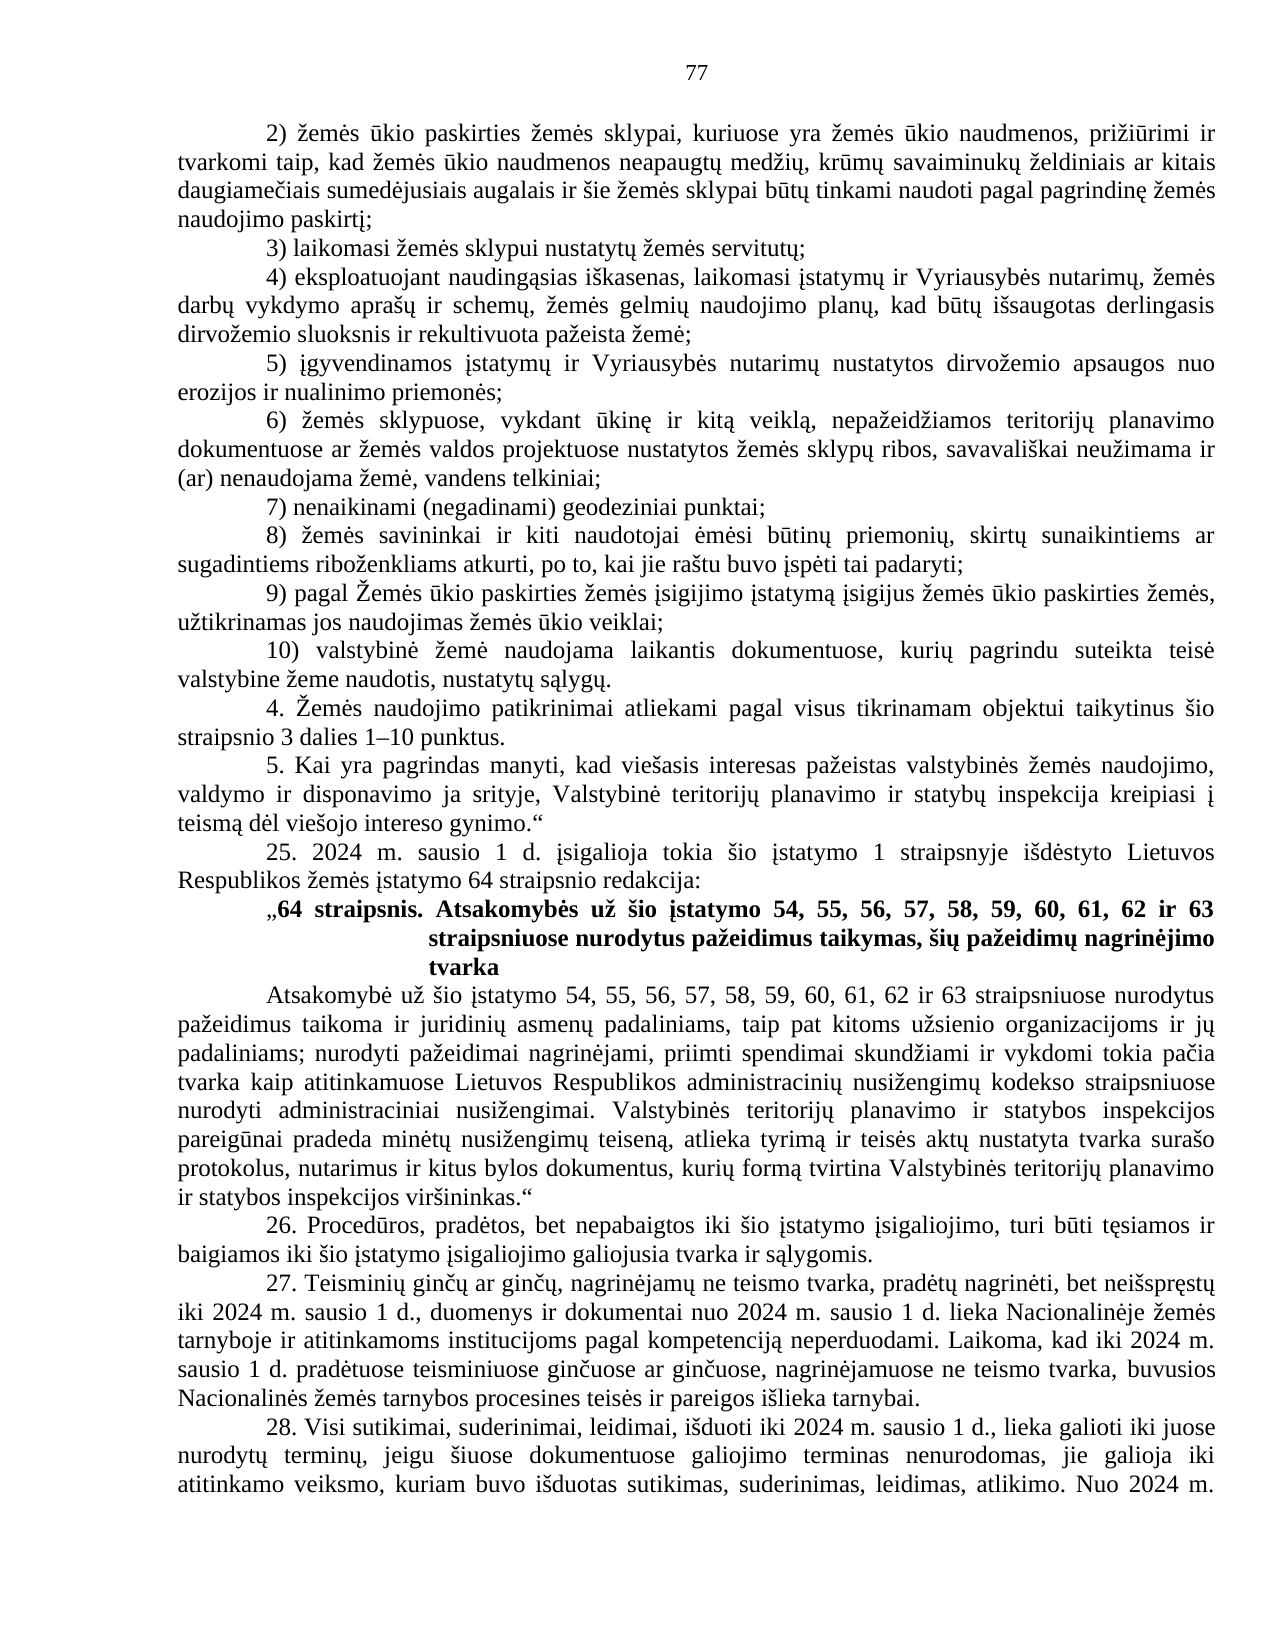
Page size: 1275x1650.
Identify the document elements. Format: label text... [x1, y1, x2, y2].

text 5. Kai yra pagrindas manyti, kad viešasis interesas pažeistas valstybinės žemės naudojimo, valdymo ir disponavimo ja srityje, Valstybinė teritorijų planavimo ir statybų inspekcija kreipiasi į teismą dėl viešojo intereso gynimo.“ [177, 751, 1216, 837]
text 4. Žemės naudojimo patikrinimai atliekami pagal visus tikrinamam objektui taikytinus šio straipsnio 3 dalies 1–10 punktus. [177, 693, 1216, 751]
text „64 straipsnis. Atsakomybės už šio įstatymo 54, 55, 56, 57, 58, 59, 60, 61, 62 ir 63 straipsniuose nurodytus pažeidimus taikymas, šių pažeidimų nagrinėjimo tvarka [266, 894, 1216, 981]
text Atsakomybė už šio įstatymo 54, 55, 56, 57, 58, 59, 60, 61, 62 ir 63 straipsniuose nurodytus pažeidimus taikoma ir juridinių asmenų padaliniams, taip pat kitoms užsienio organizacijoms ir jų padaliniams; nurodyti pažeidimai nagrinėjami, priimti spendimai skundžiami ir vykdomi tokia pačia tvarka kaip atitinkamuose Lietuvos Respublikos administracinių nusižengimų kodekso straipsniuose nurodyti administraciniai nusižengimai. Valstybinės teritorijų planavimo ir statybos inspekcijos pareigūnai pradeda minėtų nusižengimų teiseną, atlieka tyrimą ir teisės aktų nustatyta tvarka surašo protokolus, nutarimus ir kitus bylos dokumentus, kurių formą tvirtina Valstybinės teritorijų planavimo ir statybos inspekcijos viršininkas.“ [177, 981, 1216, 1211]
text 4) eksploatuojant naudingąsias iškasenas, laikomasi įstatymų ir Vyriausybės nutarimų, žemės darbų vykdymo aprašų ir schemų, žemės gelmių naudojimo planų, kad būtų išsaugotas derlingasis dirvožemio sluoksnis ir rekultivuota pažeista žemė; [177, 262, 1216, 348]
text 9) pagal Žemės ūkio paskirties žemės įsigijimo įstatymą įsigijus žemės ūkio paskirties žemės, užtikrinamas jos naudojimas žemės ūkio veiklai; [177, 578, 1216, 636]
text 8) žemės savininkai ir kiti naudotojai ėmėsi būtinų priemonių, skirtų sunaikintiems ar sugadintiems riboženkliams atkurti, po to, kai jie raštu buvo įspėti tai padaryti; [177, 521, 1216, 578]
text 25. 2024 m. sausio 1 d. įsigalioja tokia šio įstatymo 1 straipsnyje išdėstyto Lietuvos Respublikos žemės įstatymo 64 straipsnio redakcija: [177, 837, 1216, 894]
text 3) laikomasi žemės sklypui nustatytų žemės servitutų; [177, 233, 1216, 262]
text 5) įgyvendinamos įstatymų ir Vyriausybės nutarimų nustatytos dirvožemio apsaugos nuo erozijos ir nualinimo priemonės; [177, 348, 1216, 406]
text 6) žemės sklypuose, vykdant ūkinę ir kitą veiklą, nepažeidžiamos teritorijų planavimo dokumentuose ar žemės valdos projektuose nustatytos žemės sklypų ribos, savavališkai neužimama ir (ar) nenaudojama žemė, vandens telkiniai; [177, 406, 1216, 492]
text 10) valstybinė žemė naudojama laikantis dokumentuose, kurių pagrindu suteikta teisė valstybine žeme naudotis, nustatytų sąlygų. [177, 636, 1216, 693]
text 26. Procedūros, pradėtos, bet nepabaigtos iki šio įstatymo įsigaliojimo, turi būti tęsiamos ir baigiamos iki šio įstatymo įsigaliojimo galiojusia tvarka ir sąlygomis. [177, 1211, 1216, 1268]
text 27. Teisminių ginčų ar ginčų, nagrinėjamų ne teismo tvarka, pradėtų nagrinėti, bet neišspręstų iki 2024 m. sausio 1 d., duomenys ir dokumentai nuo 2024 m. sausio 1 d. lieka Nacionalinėje žemės tarnyboje ir atitinkamoms institucijoms pagal kompetenciją neperduodami. Laikoma, kad iki 2024 m. sausio 1 d. pradėtuose teisminiuose ginčuose ar ginčuose, nagrinėjamuose ne teismo tvarka, buvusios Nacionalinės žemės tarnybos procesines teisės ir pareigos išlieka tarnybai. [177, 1268, 1216, 1412]
text 2) žemės ūkio paskirties žemės sklypai, kuriuose yra žemės ūkio naudmenos, prižiūrimi ir tvarkomi taip, kad žemės ūkio naudmenos neapaugtų medžių, krūmų savaiminukų želdiniais ar kitais daugiamečiais sumedėjusiais augalais ir šie žemės sklypai būtų tinkami naudoti pagal pagrindinę žemės naudojimo paskirtį; [177, 118, 1216, 233]
text 28. Visi sutikimai, suderinimai, leidimai, išduoti iki 2024 m. sausio 1 d., lieka galioti iki juose nurodytų terminų, jeigu šiuose dokumentuose galiojimo terminas nenurodomas, jie galioja iki atitinkamo veiksmo, kuriam buvo išduotas sutikimas, suderinimas, leidimas, atlikimo. Nuo 2024 m. [177, 1412, 1216, 1498]
text 7) nenaikinami (negadinami) geodeziniai punktai; [177, 492, 1216, 521]
